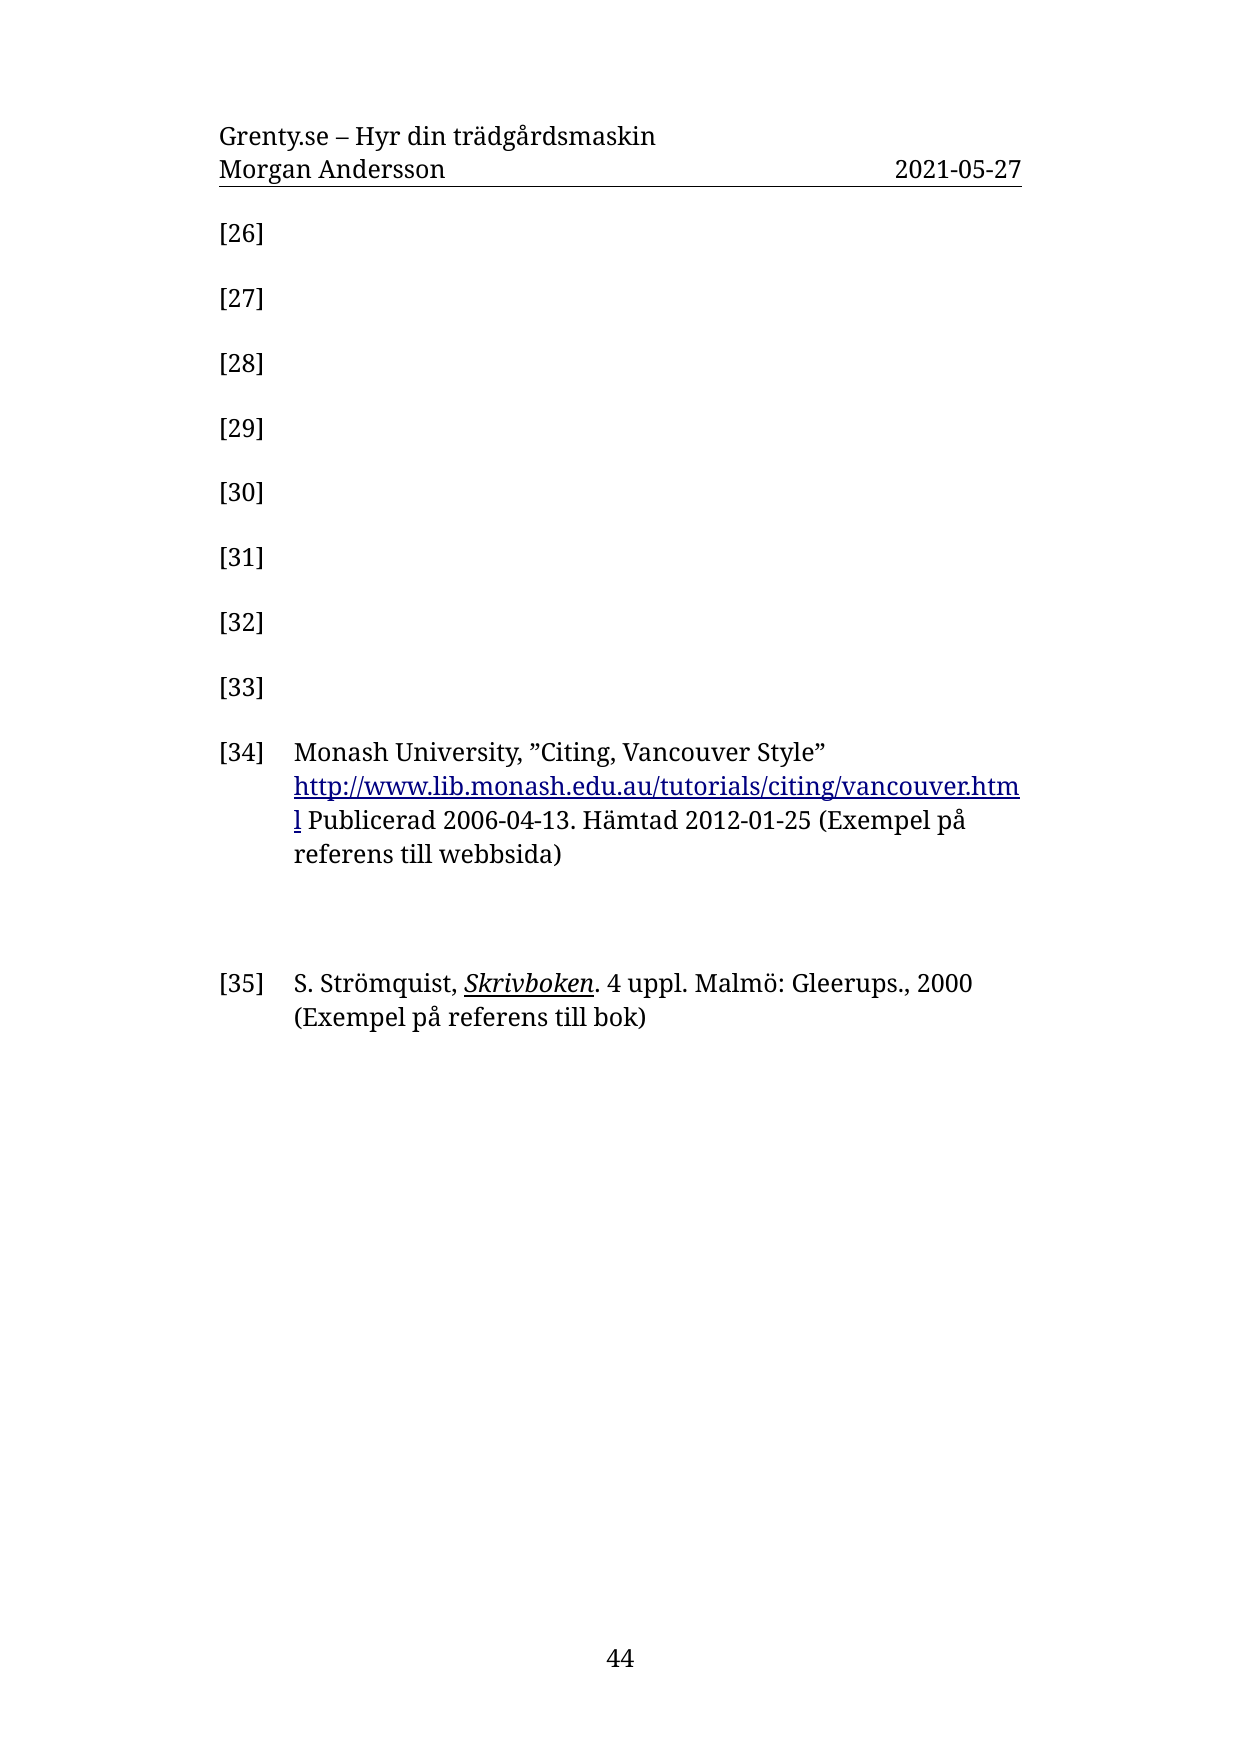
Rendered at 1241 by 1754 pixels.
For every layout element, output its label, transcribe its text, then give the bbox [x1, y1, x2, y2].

list S. Strömquist, Skrivboken. 4 uppl. Malmö: Gleerups., 2000 (Exempel på referens till bok) [218, 966, 1022, 1034]
list Monash University, ”Citing, Vancouver Style” http://www.lib.monash.edu.au/tutorials/citing/vancouver.html Publicerad 2006-04-13. Hämtad 2012-01-25 (Exempel på referens till webbsida) [218, 734, 1022, 871]
